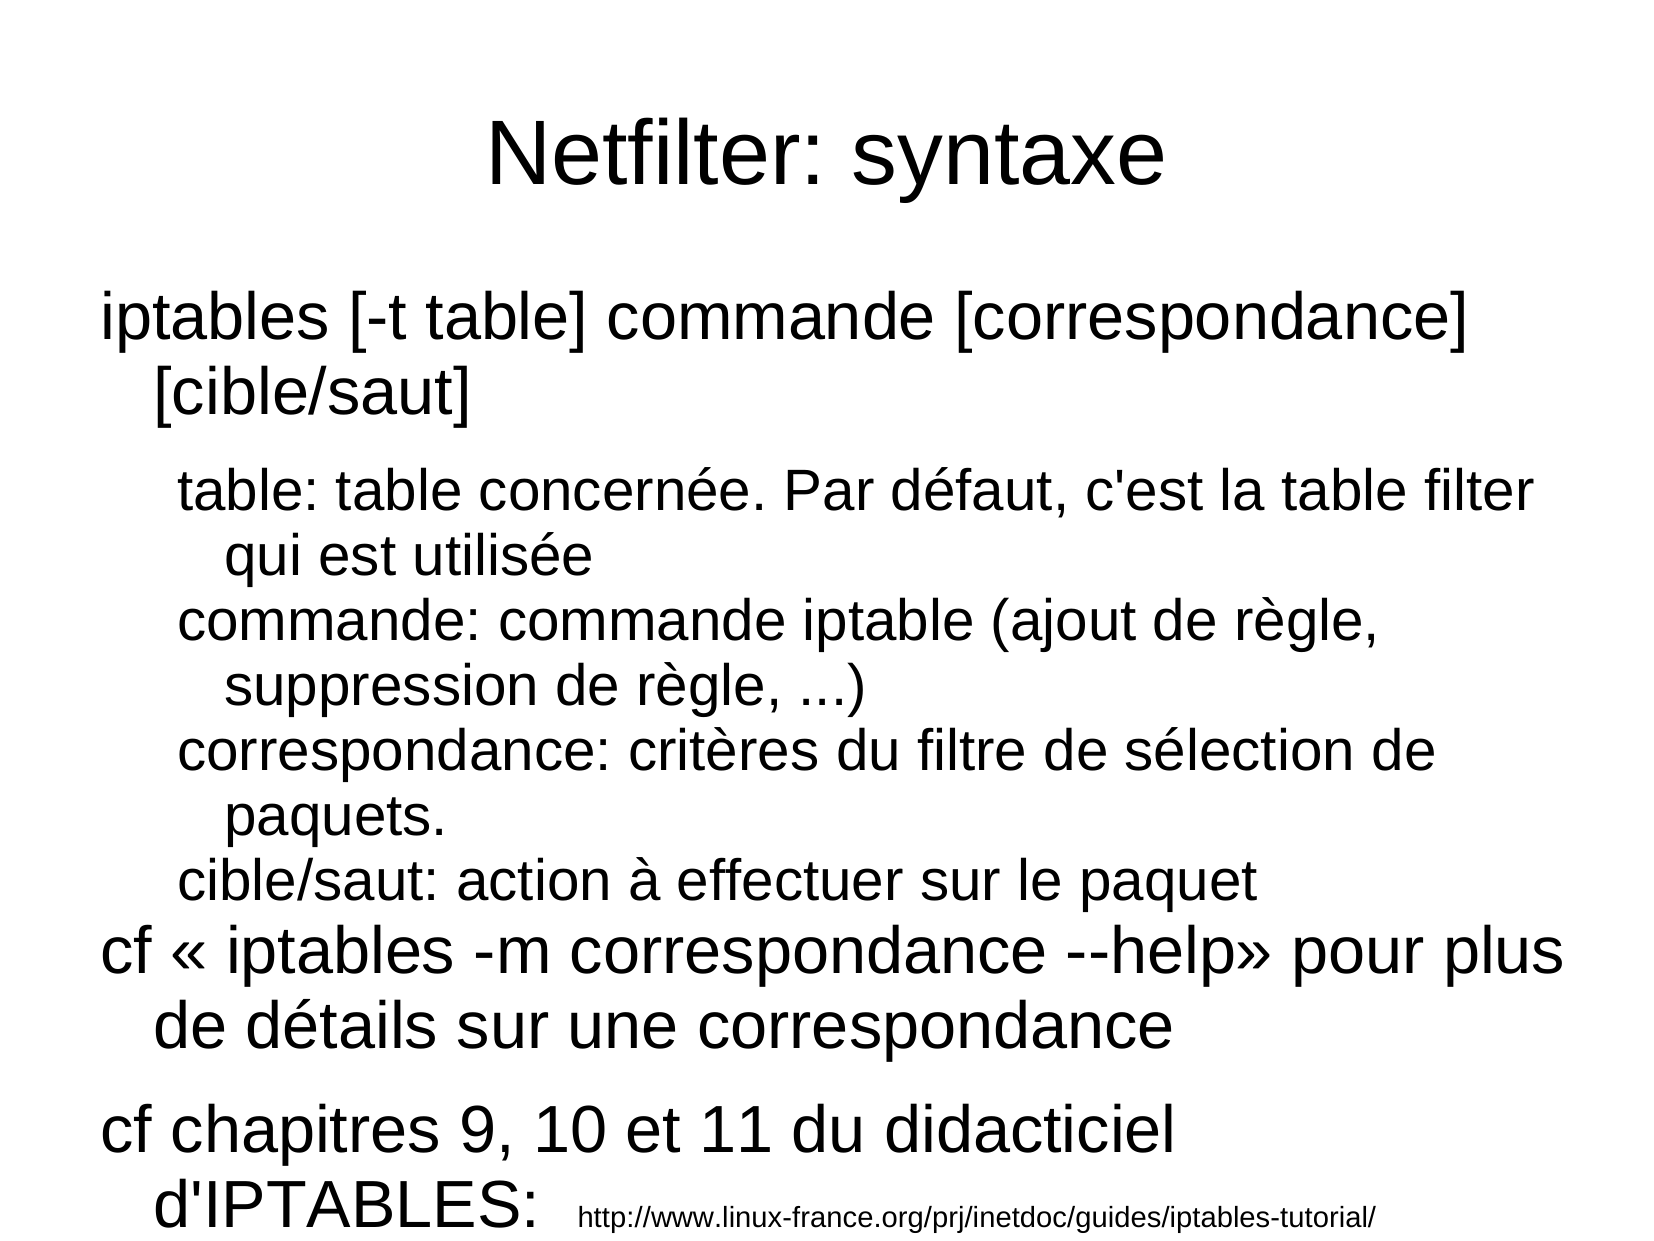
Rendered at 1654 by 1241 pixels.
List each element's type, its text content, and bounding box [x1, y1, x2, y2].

title Netfilter: syntaxe [82, 49, 1571, 257]
list iptables [-t table] commande [correspondance] [cible/saut] table: table concernée. Par défaut, c'est la table filter qui est utilisée commande: commande iptable (ajout de règle, suppression de règle, ...) correspondance: critères du filtre de sélection de paquets. cible/saut: action à effectuer sur le paquet cf « iptables -m correspondance --help» pour plus de détails sur une correspondance cf chapitres 9, 10 et 11 du didacticiel d'IPTABLES: http://www.linux-france.org/prj/inetdoc/guides/iptables-tutorial/ [82, 278, 1571, 1241]
